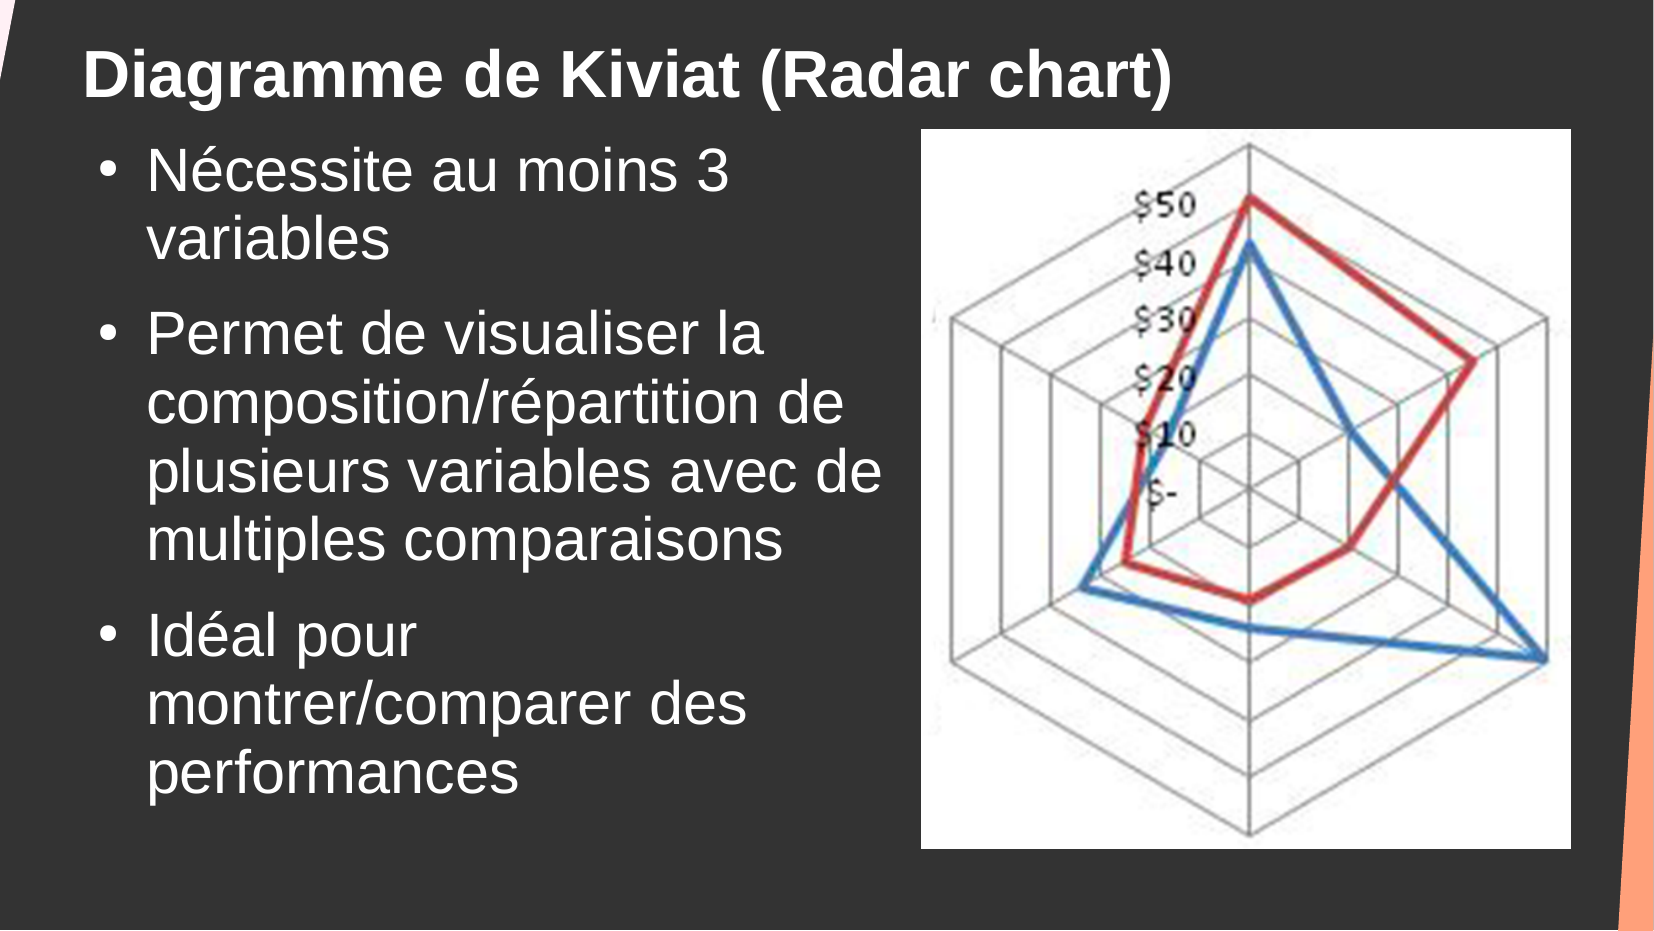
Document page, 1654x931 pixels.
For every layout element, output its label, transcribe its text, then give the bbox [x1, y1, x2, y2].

text_box [1618, 322, 1654, 931]
title Diagramme de Kiviat (Radar chart) [82, 37, 1571, 115]
list Nécessite au moins 3 variables Permet de visualiser la composition/répartition de plusieurs variables avec de multiples comparaisons Idéal pour montrer/comparer des performances [80, 135, 886, 815]
text_box [0, 0, 16, 80]
picture [921, 129, 1571, 849]
